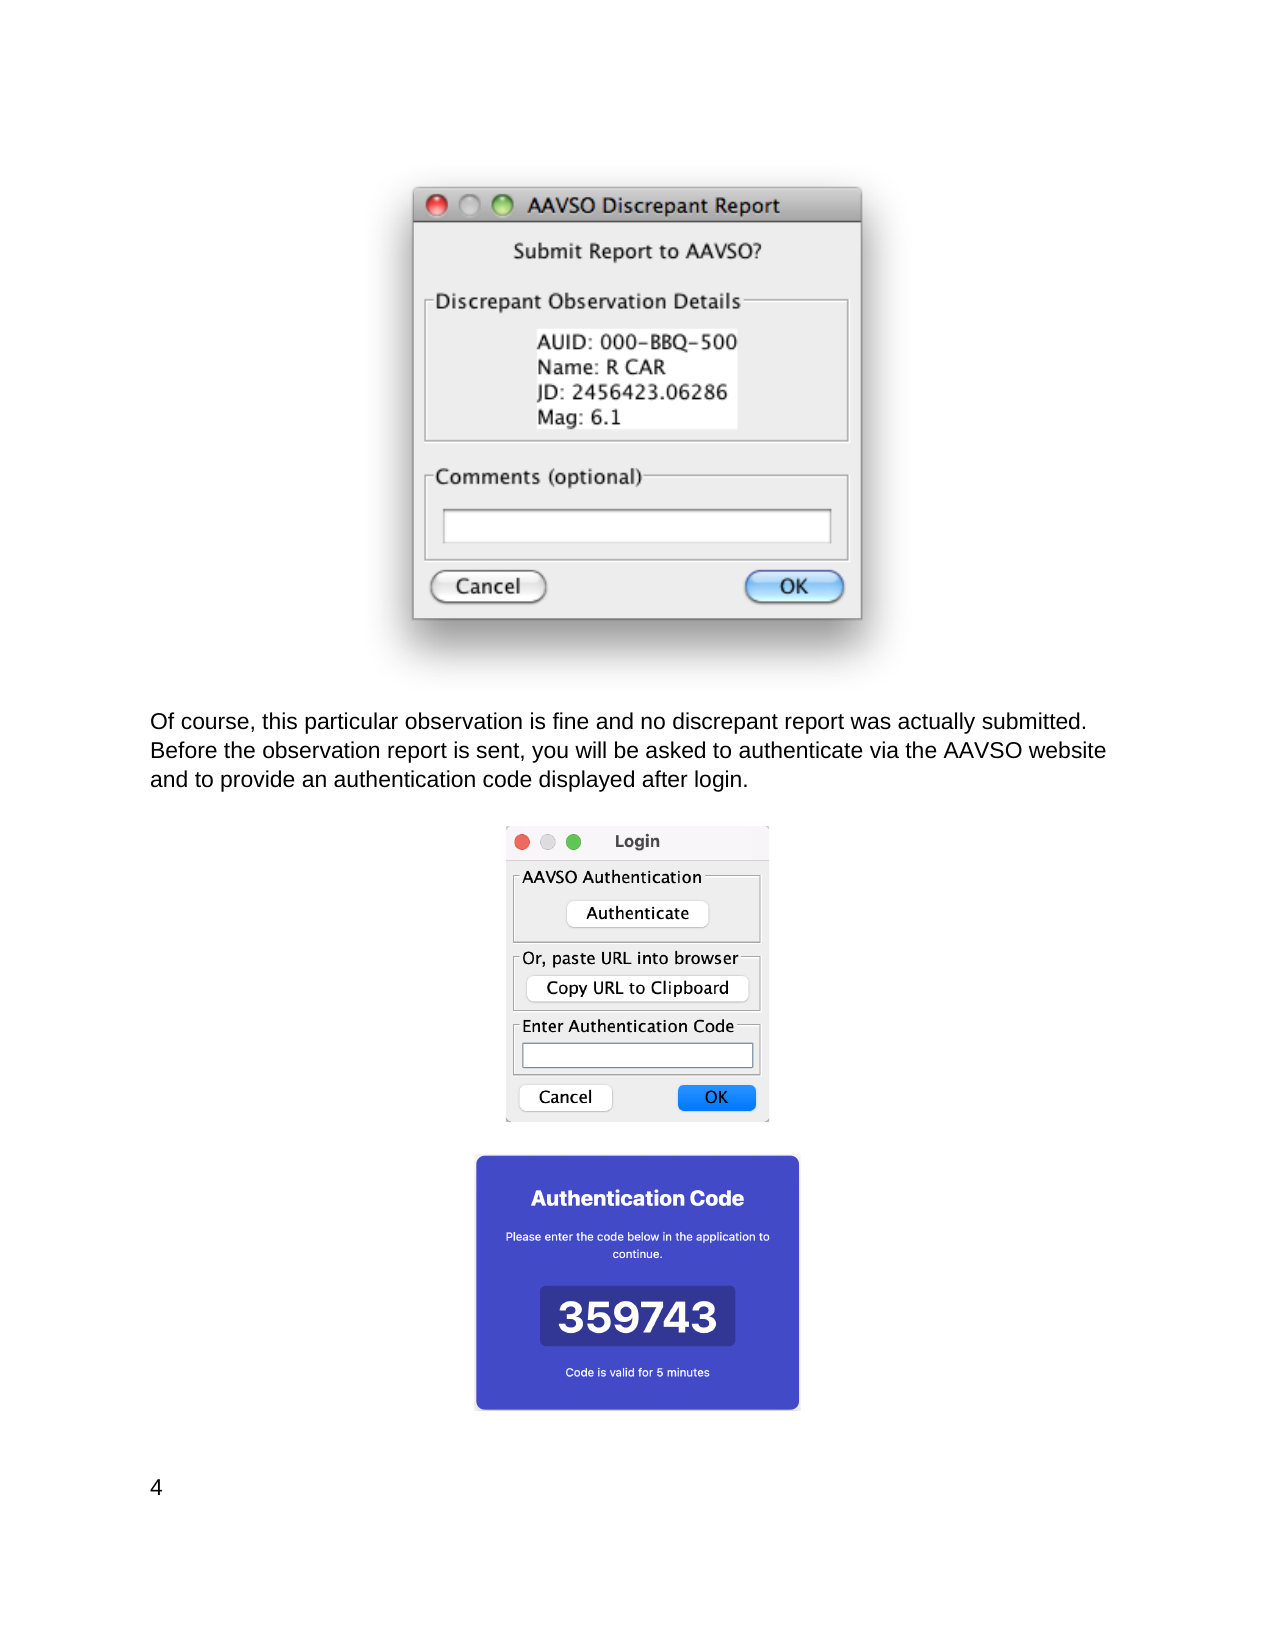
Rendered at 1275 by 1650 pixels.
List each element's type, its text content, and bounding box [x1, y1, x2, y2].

picture [474, 1154, 801, 1411]
text Of course, this particular observation is fine and no discrepant report was actually submitted. Before the observation report is sent, you will be asked to authenticate via the AAVSO website and to provide an authentication code displayed after login. [150, 708, 1125, 793]
picture [505, 826, 770, 1122]
picture [351, 150, 924, 705]
